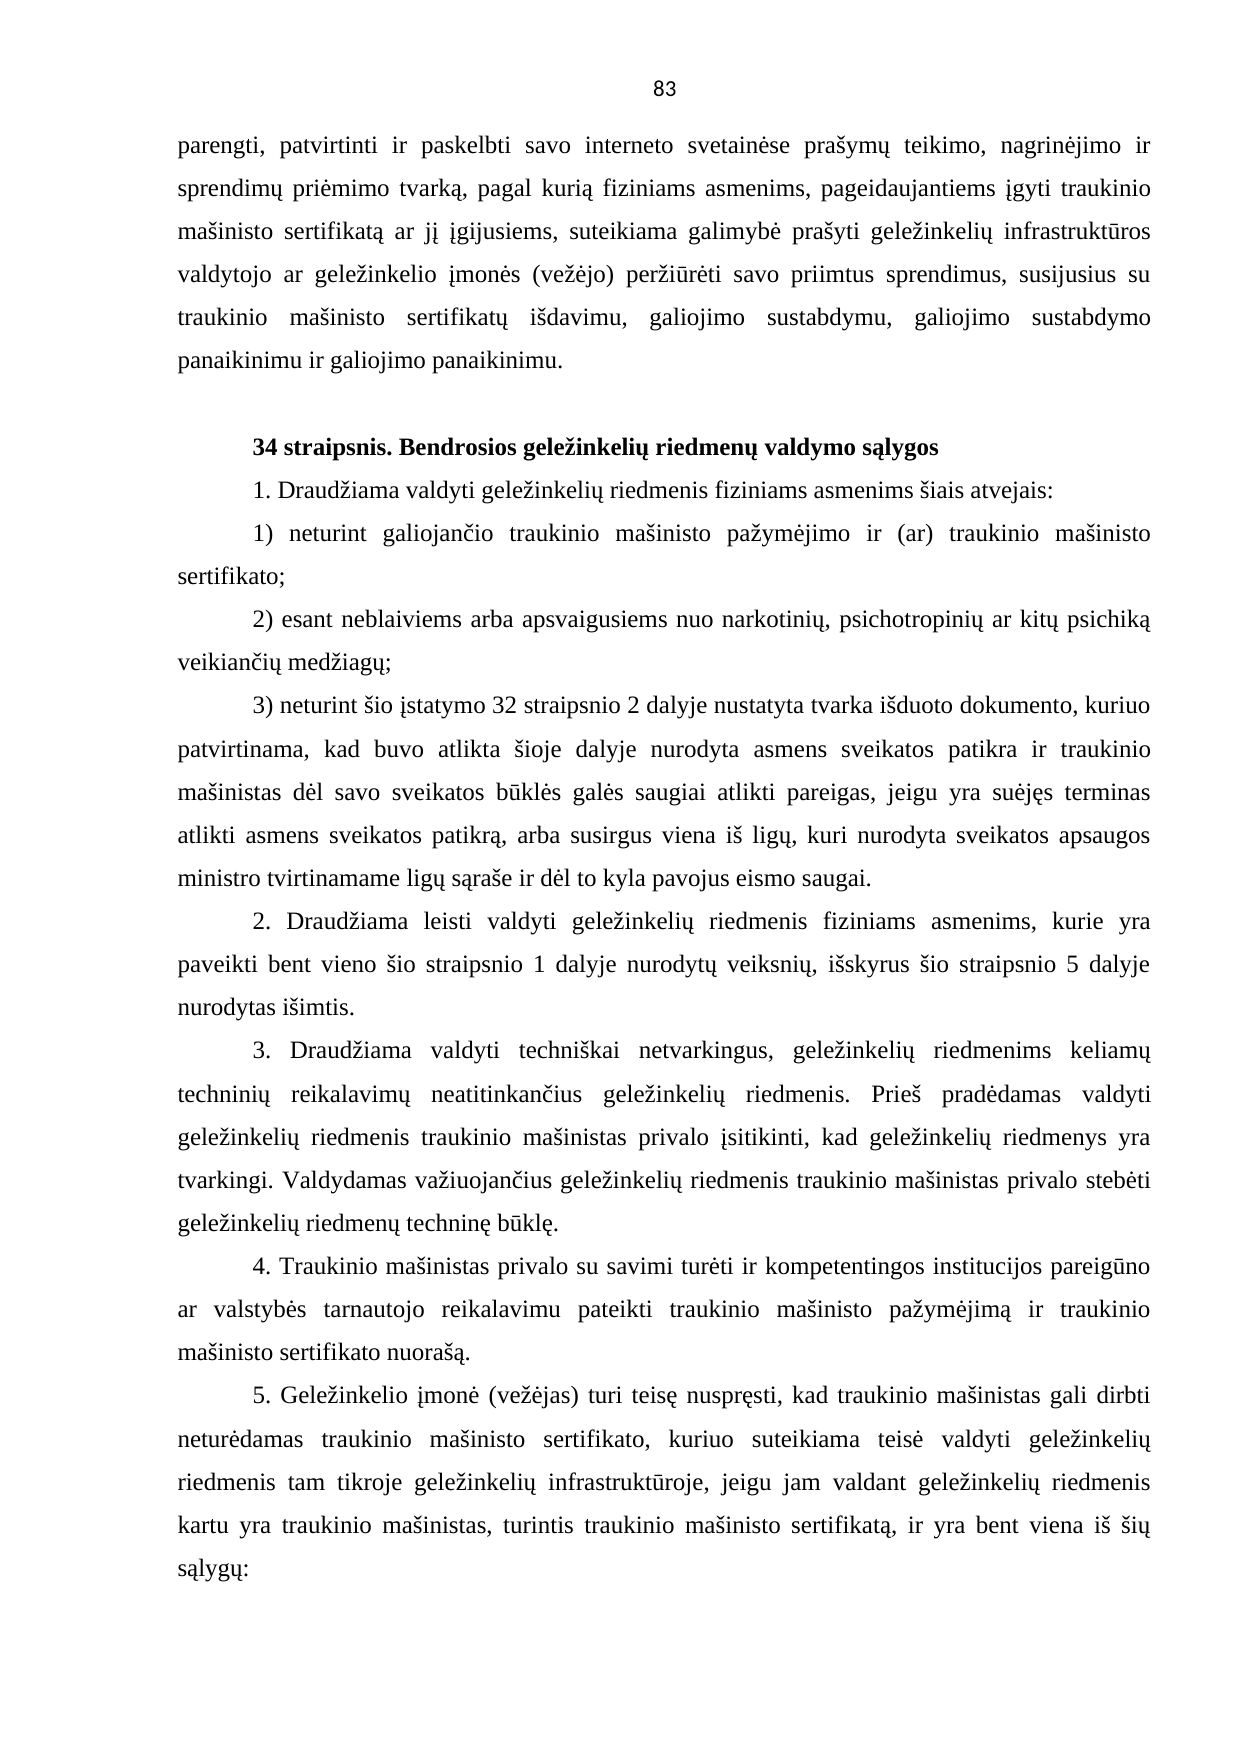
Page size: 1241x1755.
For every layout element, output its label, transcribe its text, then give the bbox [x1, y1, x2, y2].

text 4. Traukinio mašinistas privalo su savimi turėti ir kompetentingos institucijos pareigūno ar valstybės tarnautojo reikalavimu pateikti traukinio mašinisto pažymėjimą ir traukinio mašinisto sertifikato nuorašą. [177, 1251, 1152, 1366]
text 1. Draudžiama valdyti geležinkelių riedmenis fiziniams asmenims šiais atvejais: [177, 475, 1152, 504]
text 34 straipsnis. Bendrosios geležinkelių riedmenų valdymo sąlygos [177, 432, 1152, 461]
text 2) esant neblaiviems arba apsvaigusiems nuo narkotinių, psichotropinių ar kitų psichiką veikiančių medžiagų; [177, 604, 1152, 676]
text parengti, patvirtinti ir paskelbti savo interneto svetainėse prašymų teikimo, nagrinėjimo ir sprendimų priėmimo tvarką, pagal kurią fiziniams asmenims, pageidaujantiems įgyti traukinio mašinisto sertifikatą ar jį įgijusiems, suteikiama galimybė prašyti geležinkelių infrastruktūros valdytojo ar geležinkelio įmonės (vežėjo) peržiūrėti savo priimtus sprendimus, susijusius su traukinio mašinisto sertifikatų išdavimu, galiojimo sustabdymu, galiojimo sustabdymo panaikinimu ir galiojimo panaikinimu. [177, 130, 1152, 374]
text 5. Geležinkelio įmonė (vežėjas) turi teisę nuspręsti, kad traukinio mašinistas gali dirbti neturėdamas traukinio mašinisto sertifikato, kuriuo suteikiama teisė valdyti geležinkelių riedmenis tam tikroje geležinkelių infrastruktūroje, jeigu jam valdant geležinkelių riedmenis kartu yra traukinio mašinistas, turintis traukinio mašinisto sertifikatą, ir yra bent viena iš šių sąlygų: [177, 1381, 1152, 1582]
text 3. Draudžiama valdyti techniškai netvarkingus, geležinkelių riedmenims keliamų techninių reikalavimų neatitinkančius geležinkelių riedmenis. Prieš pradėdamas valdyti geležinkelių riedmenis traukinio mašinistas privalo įsitikinti, kad geležinkelių riedmenys yra tvarkingi. Valdydamas važiuojančius geležinkelių riedmenis traukinio mašinistas privalo stebėti geležinkelių riedmenų techninę būklę. [177, 1036, 1152, 1237]
text 2. Draudžiama leisti valdyti geležinkelių riedmenis fiziniams asmenims, kurie yra paveikti bent vieno šio straipsnio 1 dalyje nurodytų veiksnių, išskyrus šio straipsnio 5 dalyje nurodytas išimtis. [177, 906, 1152, 1021]
text 3) neturint šio įstatymo 32 straipsnio 2 dalyje nustatyta tvarka išduoto dokumento, kuriuo patvirtinama, kad buvo atlikta šioje dalyje nurodyta asmens sveikatos patikra ir traukinio mašinistas dėl savo sveikatos būklės galės saugiai atlikti pareigas, jeigu yra suėjęs terminas atlikti asmens sveikatos patikrą, arba susirgus viena iš ligų, kuri nurodyta sveikatos apsaugos ministro tvirtinamame ligų sąraše ir dėl to kyla pavojus eismo saugai. [177, 691, 1152, 892]
text 1) neturint galiojančio traukinio mašinisto pažymėjimo ir (ar) traukinio mašinisto sertifikato; [177, 518, 1152, 590]
